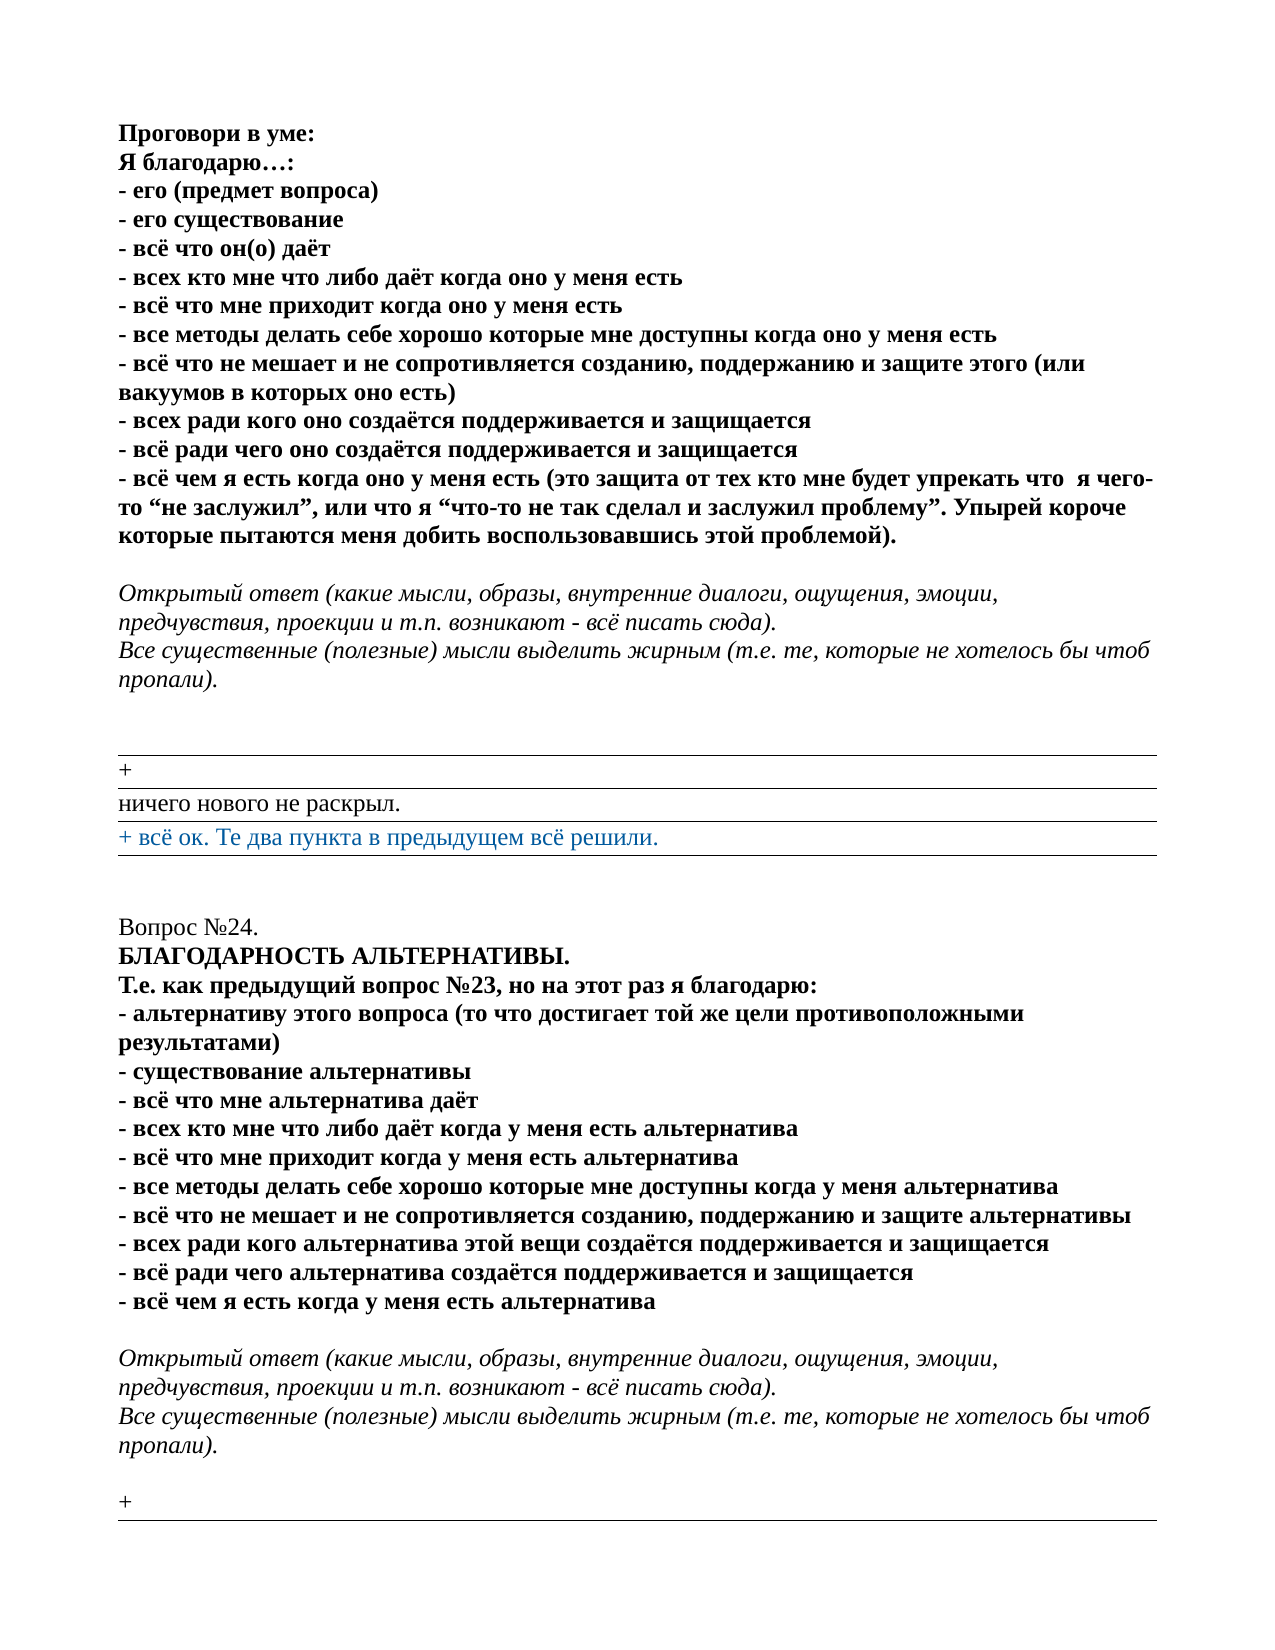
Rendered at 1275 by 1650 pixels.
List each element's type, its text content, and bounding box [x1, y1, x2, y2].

text Я благодарю…: [118, 147, 1157, 176]
text - всех ради кого альтернатива этой вещи создаётся поддерживается и защищается [118, 1228, 1157, 1257]
text + [118, 756, 1157, 788]
text - все методы делать себе хорошо которые мне доступны когда оно у меня есть [118, 319, 1157, 348]
text Открытый ответ (какие мысли, образы, внутренние диалоги, ощущения, эмоции, предчувствия, проекции и т.п. возникают - всё писать сюда). [118, 578, 1157, 636]
text - всё что мне приходит когда у меня есть альтернатива [118, 1142, 1157, 1171]
text Все существенные (полезные) мысли выделить жирным (т.е. те, которые не хотелось бы чтоб пропали). [118, 1401, 1157, 1458]
text Проговори в уме: [118, 118, 1157, 147]
text - всё что не мешает и не сопротивляется созданию, поддержанию и защите этого (или вакуумов в которых оно есть) [118, 348, 1157, 406]
text - его (предмет вопроса) [118, 176, 1157, 204]
text - всех кто мне что либо даёт когда оно у меня есть [118, 262, 1157, 291]
text - альтернативу этого вопроса (то что достигает той же цели противоположными результатами) [118, 998, 1157, 1056]
text - всех ради кого оно создаётся поддерживается и защищается [118, 406, 1157, 434]
text ничего нового не раскрыл. [118, 789, 1157, 821]
text - всё что он(о) даёт [118, 233, 1157, 262]
text - всё ради чего оно создаётся поддерживается и защищается [118, 434, 1157, 463]
text + всё ок. Те два пункта в предыдущем всё решили. [118, 822, 1157, 855]
text - всех кто мне что либо даёт когда у меня есть альтернатива [118, 1113, 1157, 1142]
text - всё что мне альтернатива даёт [118, 1085, 1157, 1113]
text Открытый ответ (какие мысли, образы, внутренние диалоги, ощущения, эмоции, предчувствия, проекции и т.п. возникают - всё писать сюда). [118, 1343, 1157, 1401]
text - всё что не мешает и не сопротивляется созданию, поддержанию и защите альтернативы [118, 1200, 1157, 1228]
text - всё ради чего альтернатива создаётся поддерживается и защищается [118, 1257, 1157, 1286]
text - всё чем я есть когда у меня есть альтернатива [118, 1286, 1157, 1315]
text - его существование [118, 204, 1157, 233]
text - все методы делать себе хорошо которые мне доступны когда у меня альтернатива [118, 1171, 1157, 1200]
text - всё чем я есть когда оно у меня есть (это защита от тех кто мне будет упрекать что я чего-то “не заслужил”, или что я “что-то не так сделал и заслужил проблему”. Упырей короче которые пытаются меня добить воспользовавшись этой проблемой). [118, 463, 1157, 549]
text - всё что мне приходит когда оно у меня есть [118, 291, 1157, 319]
text Вопрос №24. [118, 912, 1157, 941]
text БЛАГОДАРНОСТЬ АЛЬТЕРНАТИВЫ. [118, 941, 1157, 970]
text + [118, 1487, 1157, 1520]
text - существование альтернативы [118, 1056, 1157, 1085]
text Все существенные (полезные) мысли выделить жирным (т.е. те, которые не хотелось бы чтоб пропали). [118, 636, 1157, 693]
text Т.е. как предыдущий вопрос №23, но на этот раз я благодарю: [118, 970, 1157, 998]
